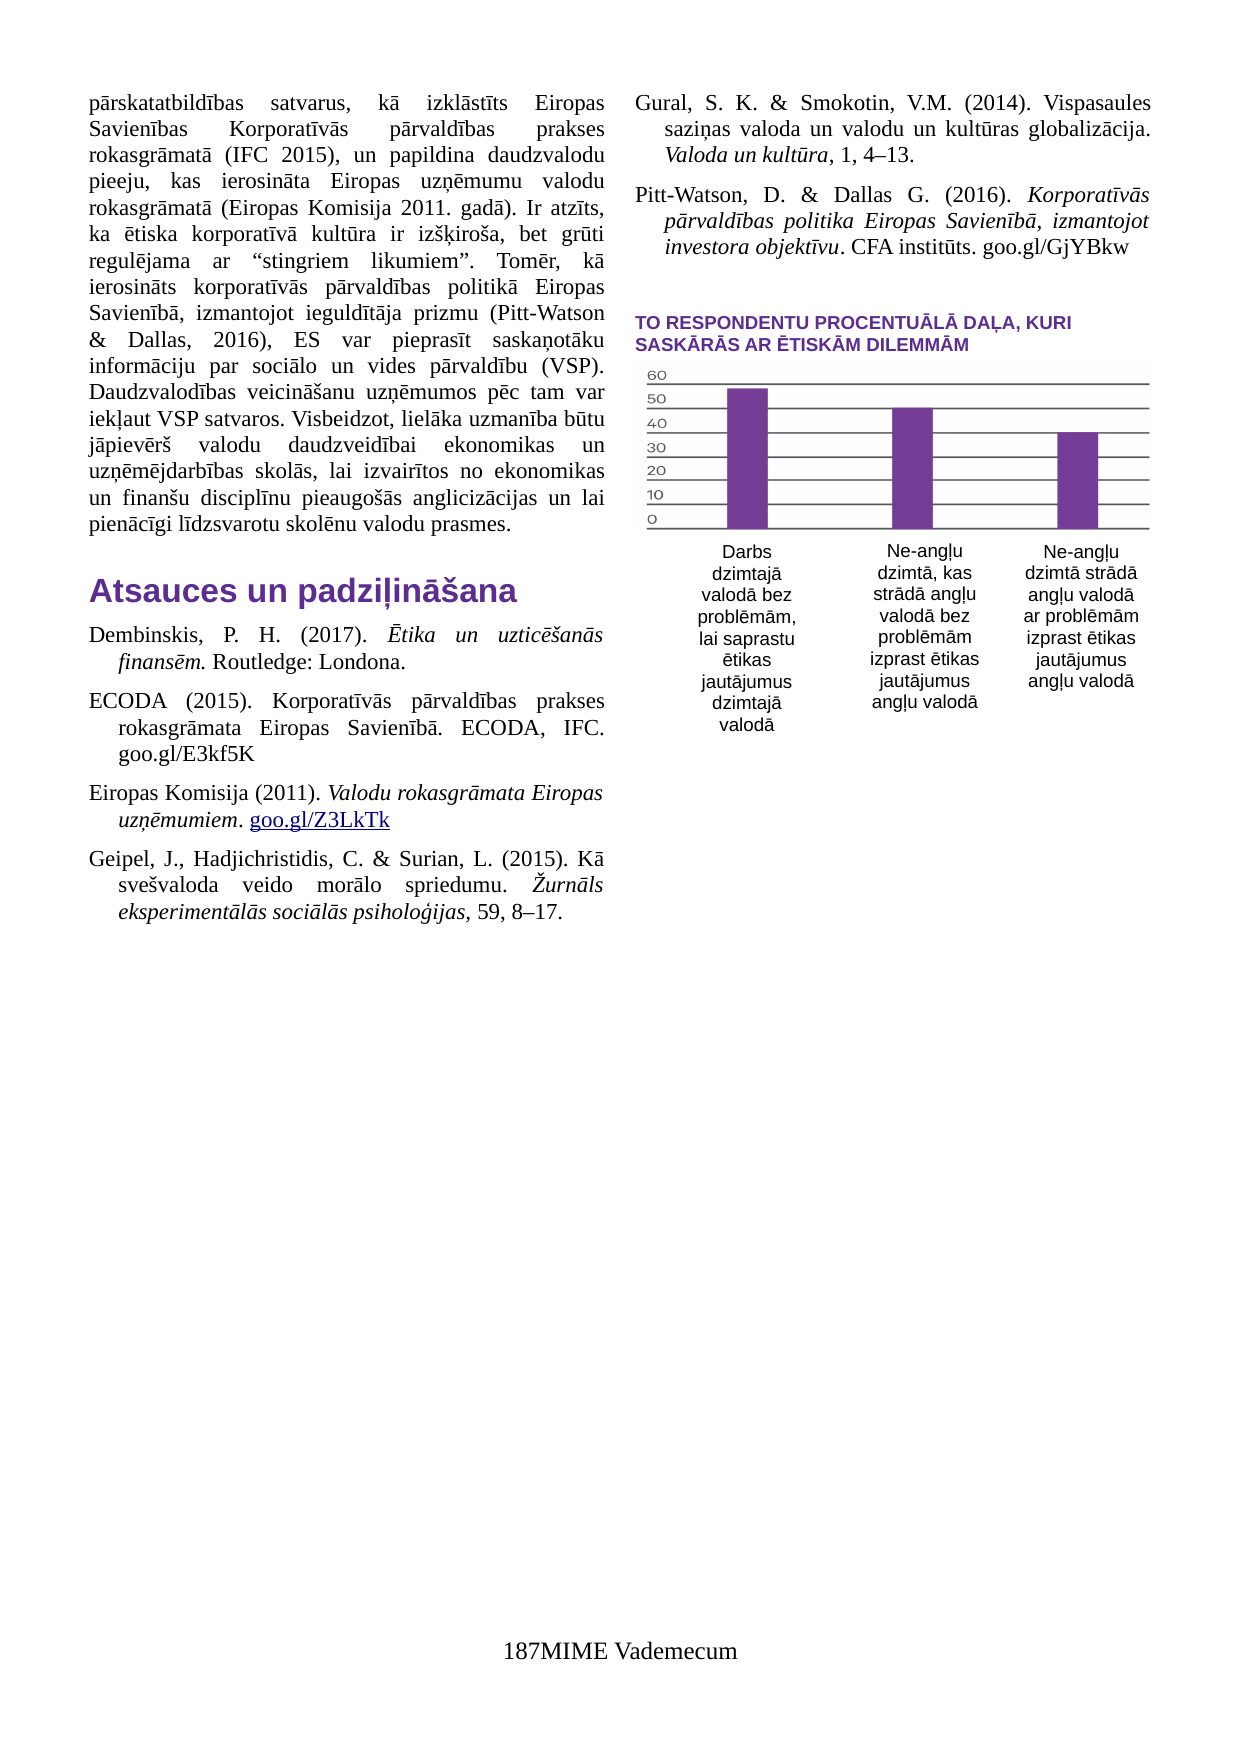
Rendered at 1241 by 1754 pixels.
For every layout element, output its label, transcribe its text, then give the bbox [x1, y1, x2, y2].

text Eiropas Komisija (2011). Valodu rokasgrāmata Eiropas uzņēmumiem. goo.gl/Z3LkTk [88, 779, 605, 832]
text Dembinskis, P. H. (2017). Ētika un uzticēšanās finansēm. Routledge: Londona. [88, 622, 605, 674]
text Geipel, J., Hadjichristidis, C. & Surian, L. (2015). Kā svešvaloda veido morālo spriedumu. Žurnāls eksperimentālās sociālās psiholoģijas, 59, 8–17. [88, 845, 605, 924]
subtitle Atsauces un padziļināšana [88, 570, 605, 609]
text Pitt-Watson, D. & Dallas G. (2016). Korporatīvās pārvaldības politika Eiropas Savienībā, izmantojot investora objektīvu. CFA institūts. goo.gl/GjYBkw [635, 181, 1152, 260]
text TO RESPONDENTU PROCENTUĀLĀ DAĻA, KURI SASKĀRĀS AR ĒTISKĀM DILEMMĀM [635, 312, 1152, 355]
text pārskatatbildības satvarus, kā izklāstīts Eiropas Savienības Korporatīvās pārvaldības prakses rokasgrāmatā (IFC 2015), un papildina daudzvalodu pieeju, kas ierosināta Eiropas uzņēmumu valodu rokasgrāmatā (Eiropas Komisija 2011. gadā). Ir atzīts, ka ētiska korporatīvā kultūra ir izšķiroša, bet grūti regulējama ar “stingriem likumiem”. Tomēr, kā ierosināts korporatīvās pārvaldības politikā Eiropas Savienībā, izmantojot ieguldītāja prizmu (Pitt-Watson & Dallas, 2016), ES var pieprasīt saskaņotāku informāciju par sociālo un vides pārvaldību (VSP). Daudzvalodības veicināšanu uzņēmumos pēc tam var iekļaut VSP satvaros. Visbeidzot, lielāka uzmanība būtu jāpievērš valodu daudzveidībai ekonomikas un uzņēmējdarbības skolās, lai izvairītos no ekonomikas un finanšu disciplīnu pieaugošās anglicizācijas un lai pienācīgi līdzsvarotu skolēnu valodu prasmes. [88, 88, 605, 537]
text Gural, S. K. & Smokotin, V.M. (2014). Vispasaules saziņas valoda un valodu un kultūras globalizācija. Valoda un kultūra, 1, 4–13. [635, 88, 1152, 168]
text ECODA (2015). Korporatīvās pārvaldības prakses rokasgrāmata Eiropas Savienībā. ECODA, IFC. goo.gl/E3kf5K [88, 687, 605, 766]
picture [632, 361, 1154, 531]
